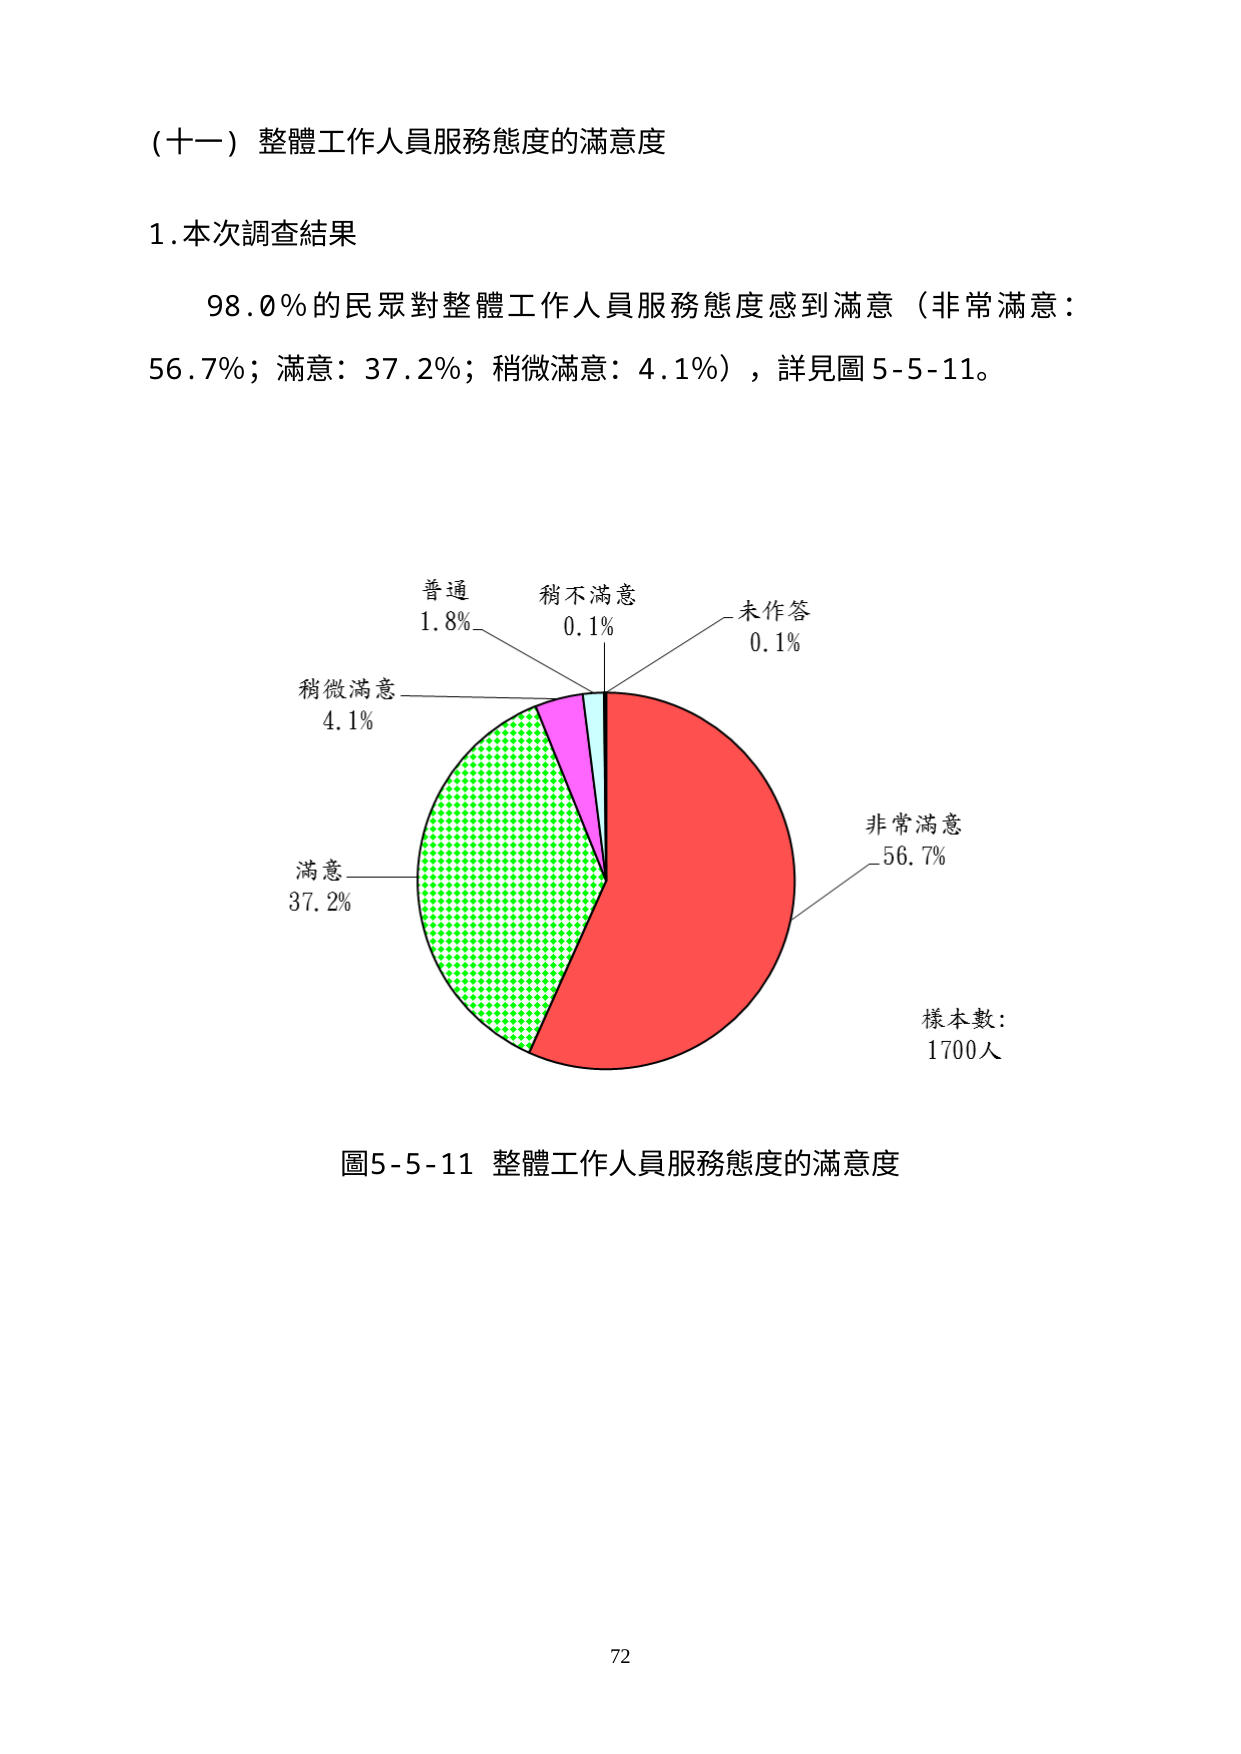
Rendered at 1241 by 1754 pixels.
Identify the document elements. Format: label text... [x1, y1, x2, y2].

text (十一) 整體工作人員服務態度的滿意度 [148, 118, 1092, 161]
text 1.本次調查結果 [148, 211, 1092, 253]
text 圖5-5-11 整體工作人員服務態度的滿意度 [148, 1141, 1092, 1183]
text 98.0％的民眾對整體工作人員服務態度感到滿意（非常滿意：56.7％；滿意：37.2％；稍微滿意：4.1％），詳見圖5-5-11。 [148, 282, 1092, 388]
picture [213, 561, 1027, 1081]
